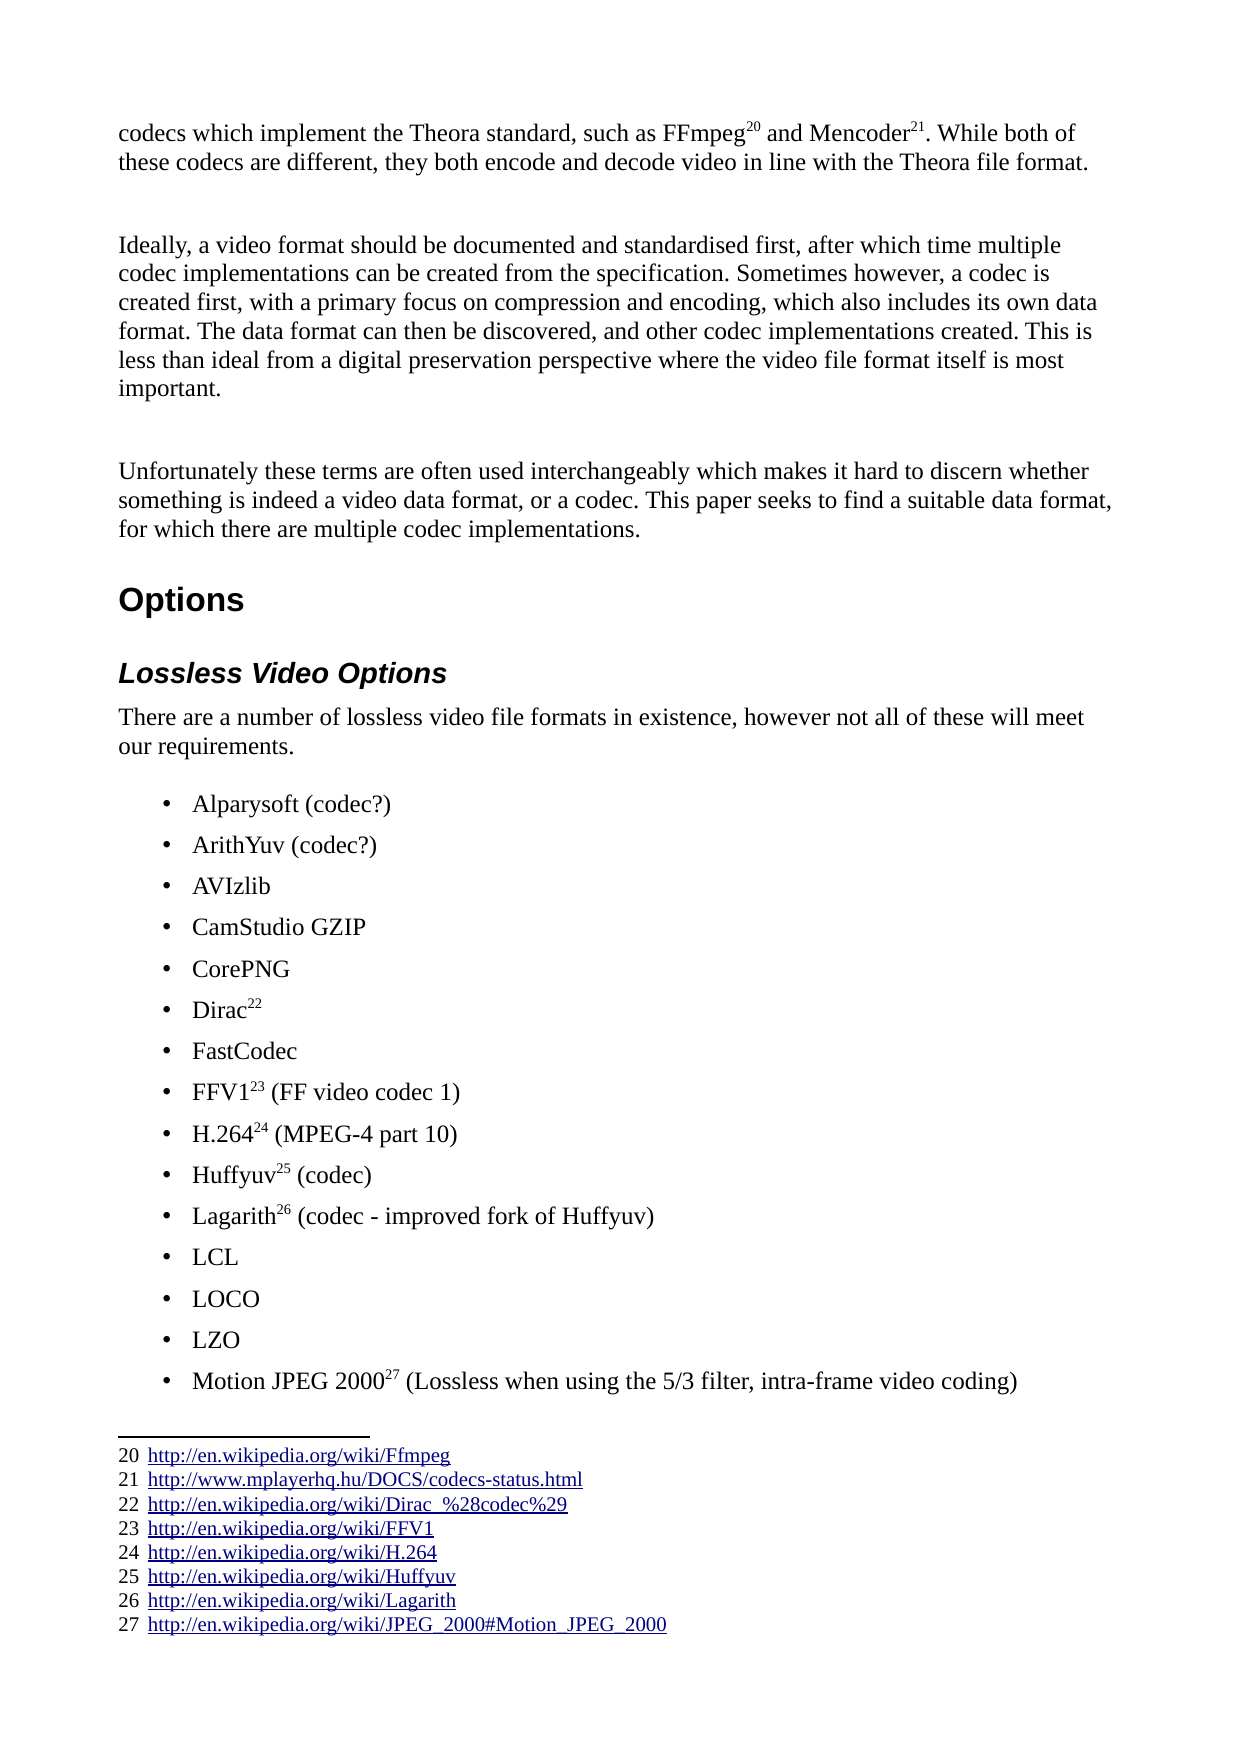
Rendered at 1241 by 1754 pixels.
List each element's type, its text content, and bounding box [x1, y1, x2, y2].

list CamStudio GZIP [162, 912, 1122, 941]
list http://en.wikipedia.org/wiki/Dirac_%28codec%29 [118, 1491, 1122, 1516]
list Huffyuv (codec) [162, 1160, 1122, 1189]
text http://en.wikipedia.org/wiki/Ffmpeg [118, 1443, 1122, 1467]
list http://en.wikipedia.org/wiki/Huffyuv [118, 1564, 1122, 1588]
list CorePNG [162, 954, 1122, 982]
list http://en.wikipedia.org/wiki/H.264 [118, 1539, 1122, 1564]
list Lagarith (codec - improved fork of Huffyuv) [162, 1201, 1122, 1230]
list LCL [162, 1242, 1122, 1271]
text Ideally, a video format should be documented and standardised first, after which time multiple codec implementations can be created from the specification. Sometimes however, a codec is created first, with a primary focus on compression and encoding, which also includes its own data format. The data format can then be discovered, and other codec implementations created. This is less than ideal from a digital preservation perspective where the video file format itself is most important. [118, 230, 1122, 402]
list http://en.wikipedia.org/wiki/Lagarith [118, 1588, 1122, 1612]
text There are a number of lossless video file formats in existence, however not all of these will meet our requirements. [118, 702, 1122, 760]
list FFV1 (FF video codec 1) [162, 1077, 1122, 1106]
list AVIzlib [162, 871, 1122, 900]
list LZO [162, 1325, 1122, 1354]
list LOCO [162, 1284, 1122, 1312]
text http://www.mplayerhq.hu/DOCS/codecs-status.html [118, 1467, 1122, 1491]
list Dirac [162, 995, 1122, 1024]
text Unfortunately these terms are often used interchangeably which makes it hard to discern whether something is indeed a video data format, or a codec. This paper seeks to find a suitable data format, for which there are multiple codec implementations. [118, 456, 1122, 543]
list H.264 (MPEG-4 part 10) [162, 1119, 1122, 1147]
list ArithYuv (codec?) [162, 830, 1122, 859]
text codecs which implement the Theora standard, such as FFmpeg and Mencoder. While both of these codecs are different, they both encode and decode video in line with the Theora file format. [118, 118, 1122, 176]
list Motion JPEG 2000 (Lossless when using the 5/3 filter, intra-frame video coding) [162, 1366, 1122, 1395]
list http://en.wikipedia.org/wiki/JPEG_2000#Motion_JPEG_2000 [118, 1612, 1122, 1636]
list http://en.wikipedia.org/wiki/FFV1 [118, 1516, 1122, 1539]
list FastCodec [162, 1036, 1122, 1065]
list Alparysoft (codec?) [162, 789, 1122, 817]
subtitle Lossless Video Options [118, 656, 1122, 690]
subtitle Options [118, 580, 1122, 619]
